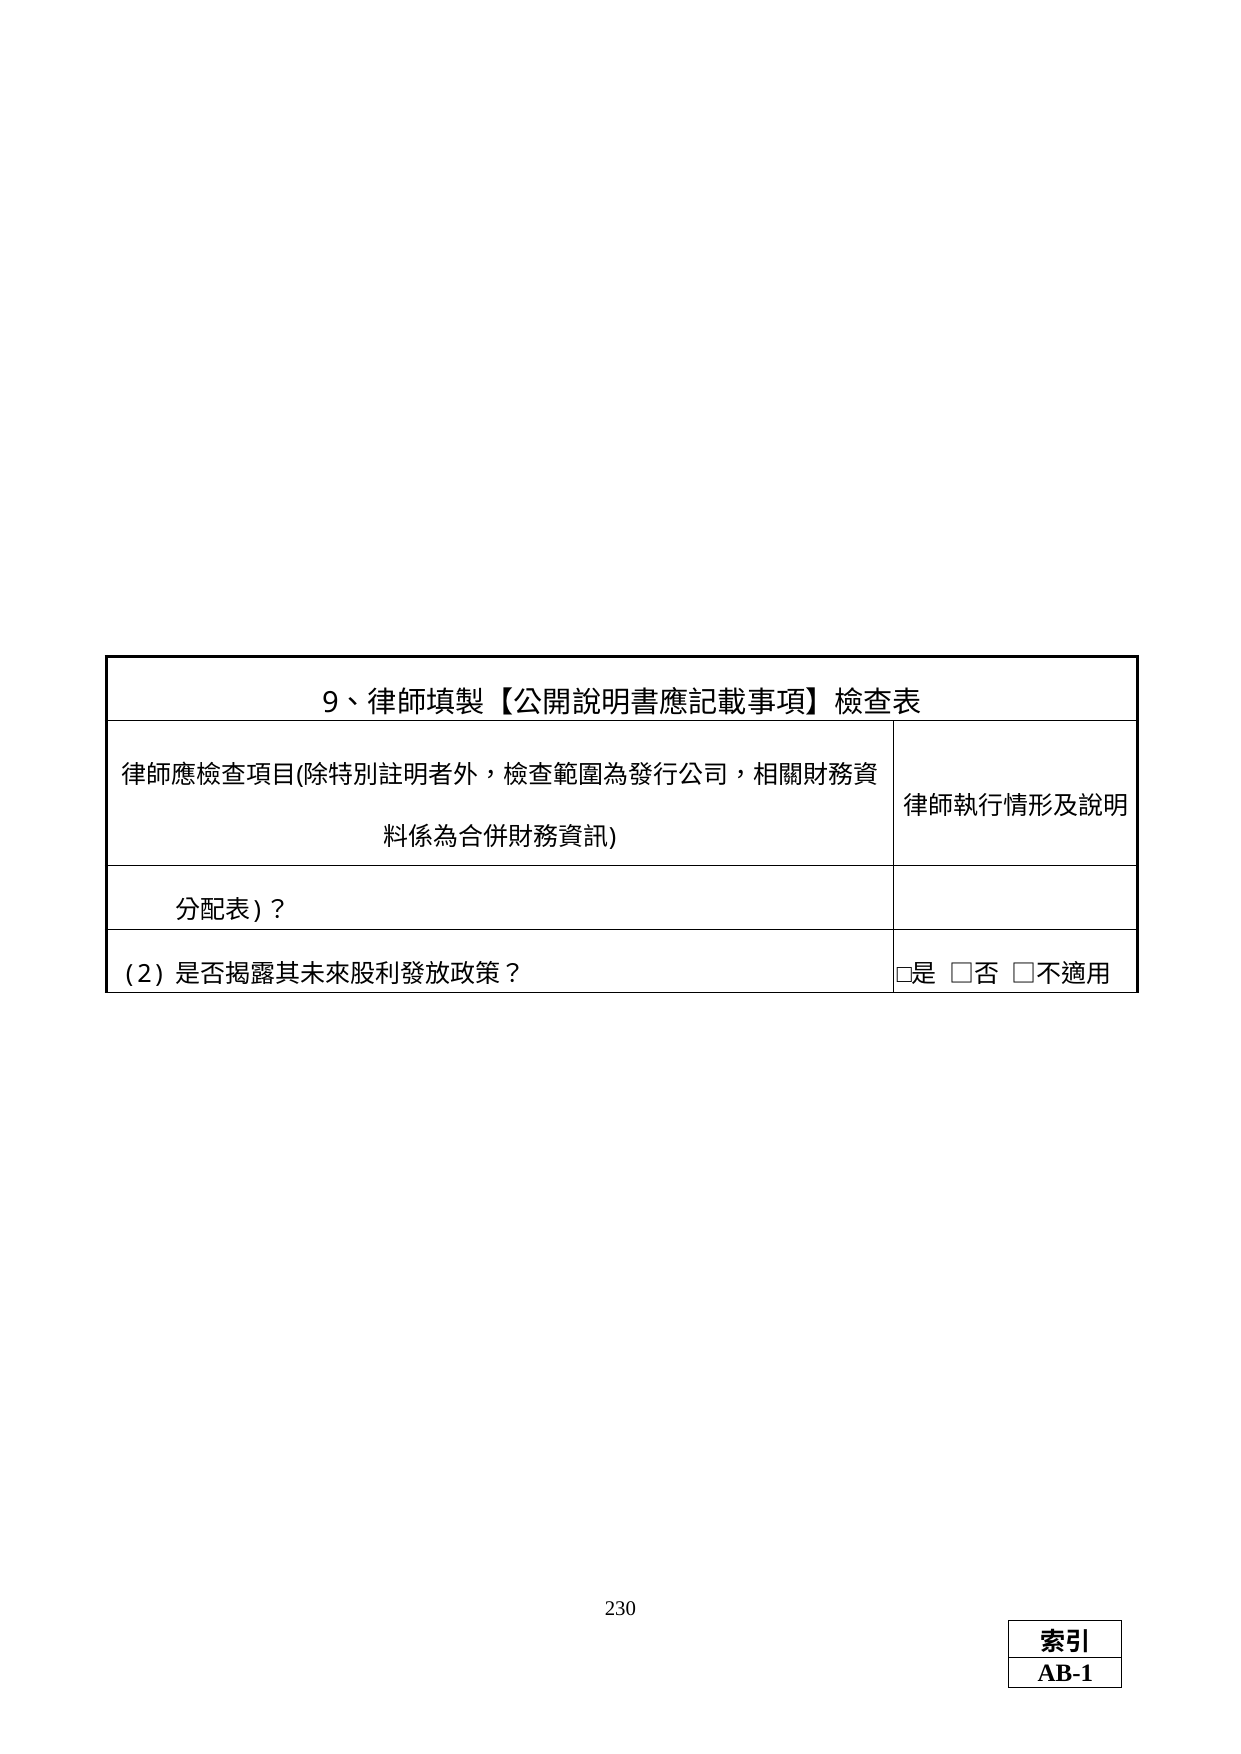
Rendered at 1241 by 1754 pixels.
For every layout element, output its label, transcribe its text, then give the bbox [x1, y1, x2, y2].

table_cell 律師執行情形及說明 [894, 721, 1136, 865]
table_cell 律師應檢查項目(除特別註明者外，檢查範圍為發行公司，相關財務資料係為合併財務資訊) [108, 721, 893, 865]
table_cell [894, 866, 1136, 929]
table_cell 分配表)？ [108, 866, 893, 929]
table_header 9、律師填製【公開說明書應記載事項】檢查表 [108, 658, 1136, 720]
table_cell □是 □否 □不適用 [894, 930, 1136, 992]
table_cell 是否揭露其未來股利發放政策？ [108, 930, 893, 992]
